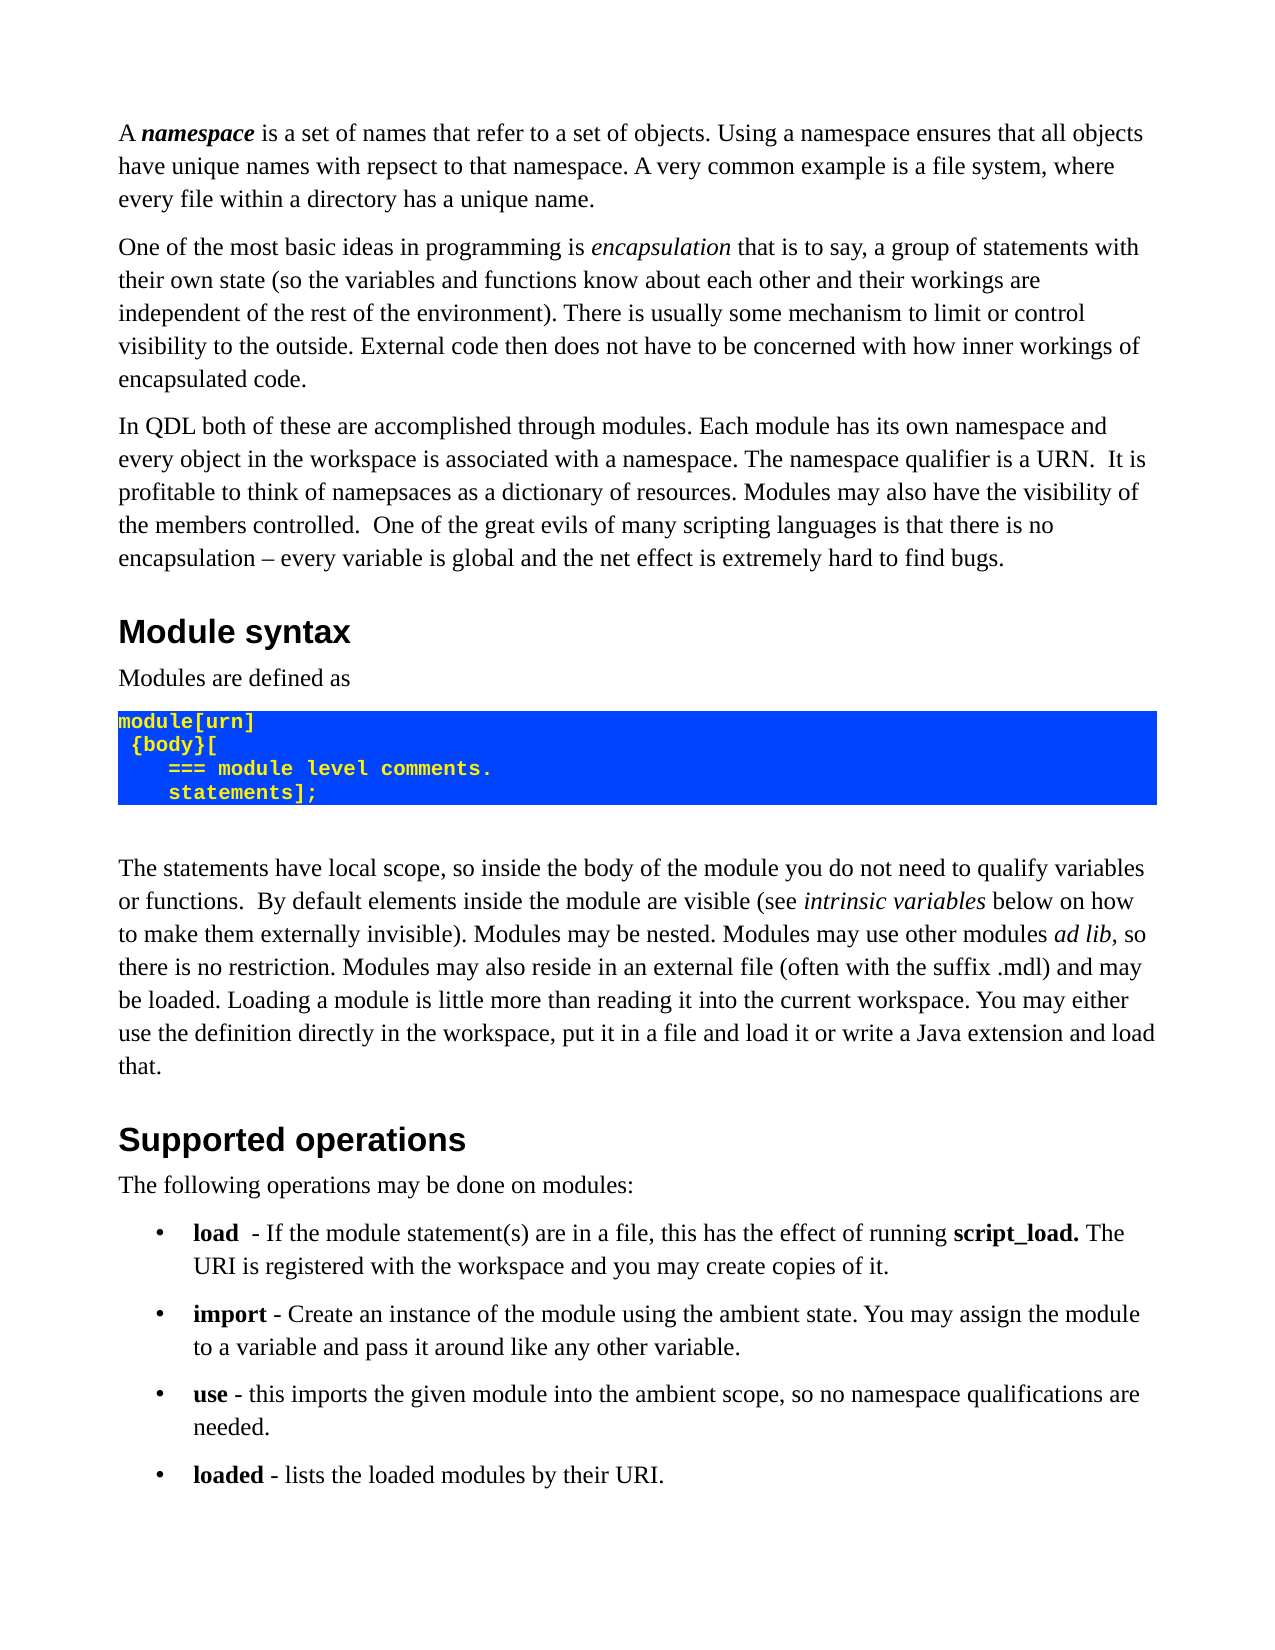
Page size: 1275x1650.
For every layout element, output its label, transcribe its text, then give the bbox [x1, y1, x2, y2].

list import - Create an instance of the module using the ambient state. You may assign the module to a variable and pass it around like any other variable. [156, 1299, 1157, 1361]
subtitle Module syntax [118, 612, 1157, 651]
list loaded - lists the loaded modules by their URI. [156, 1460, 1157, 1489]
list load - If the module statement(s) are in a file, this has the effect of running script_load. The URI is registered with the workspace and you may create copies of it. [156, 1218, 1157, 1280]
text One of the most basic ideas in programming is encapsulation that is to say, a group of statements with their own state (so the variables and functions know about each other and their workings are independent of the rest of the environment). There is usually some mechanism to limit or control visibility to the outside. External code then does not have to be concerned with how inner workings of encapsulated code. [118, 232, 1157, 393]
text A namespace is a set of names that refer to a set of objects. Using a namespace ensures that all objects have unique names with repsect to that namespace. A very common example is a file system, where every file within a directory has a unique name. [118, 118, 1157, 213]
text The statements have local scope, so inside the body of the module you do not need to qualify variables or functions. By default elements inside the module are visible (see intrinsic variables below on how to make them externally invisible). Modules may be nested. Modules may use other modules ad lib, so there is no restriction. Modules may also reside in an external file (often with the suffix .mdl) and may be loaded. Loading a module is little more than reading it into the current workspace. You may either use the definition directly in the workspace, put it in a file and load it or write a Java extension and load that. [118, 853, 1157, 1080]
text The following operations may be done on modules: [118, 1171, 1157, 1199]
text module[urn] [118, 711, 1157, 734]
text Modules are defined as [118, 663, 1157, 692]
text statements]; [118, 782, 1157, 805]
text In QDL both of these are accomplished through modules. Each module has its own namespace and every object in the workspace is associated with a namespace. The namespace qualifier is a URN. It is profitable to think of namepsaces as a dictionary of resources. Modules may also have the visibility of the members controlled. One of the great evils of many scripting languages is that there is no encapsulation – every variable is global and the net effect is extremely hard to find bugs. [118, 411, 1157, 572]
subtitle Supported operations [118, 1119, 1157, 1158]
text {body}[ [118, 734, 1157, 758]
list use - this imports the given module into the ambient scope, so no namespace qualifications are needed. [156, 1379, 1157, 1441]
text === module level comments. [118, 758, 1157, 782]
